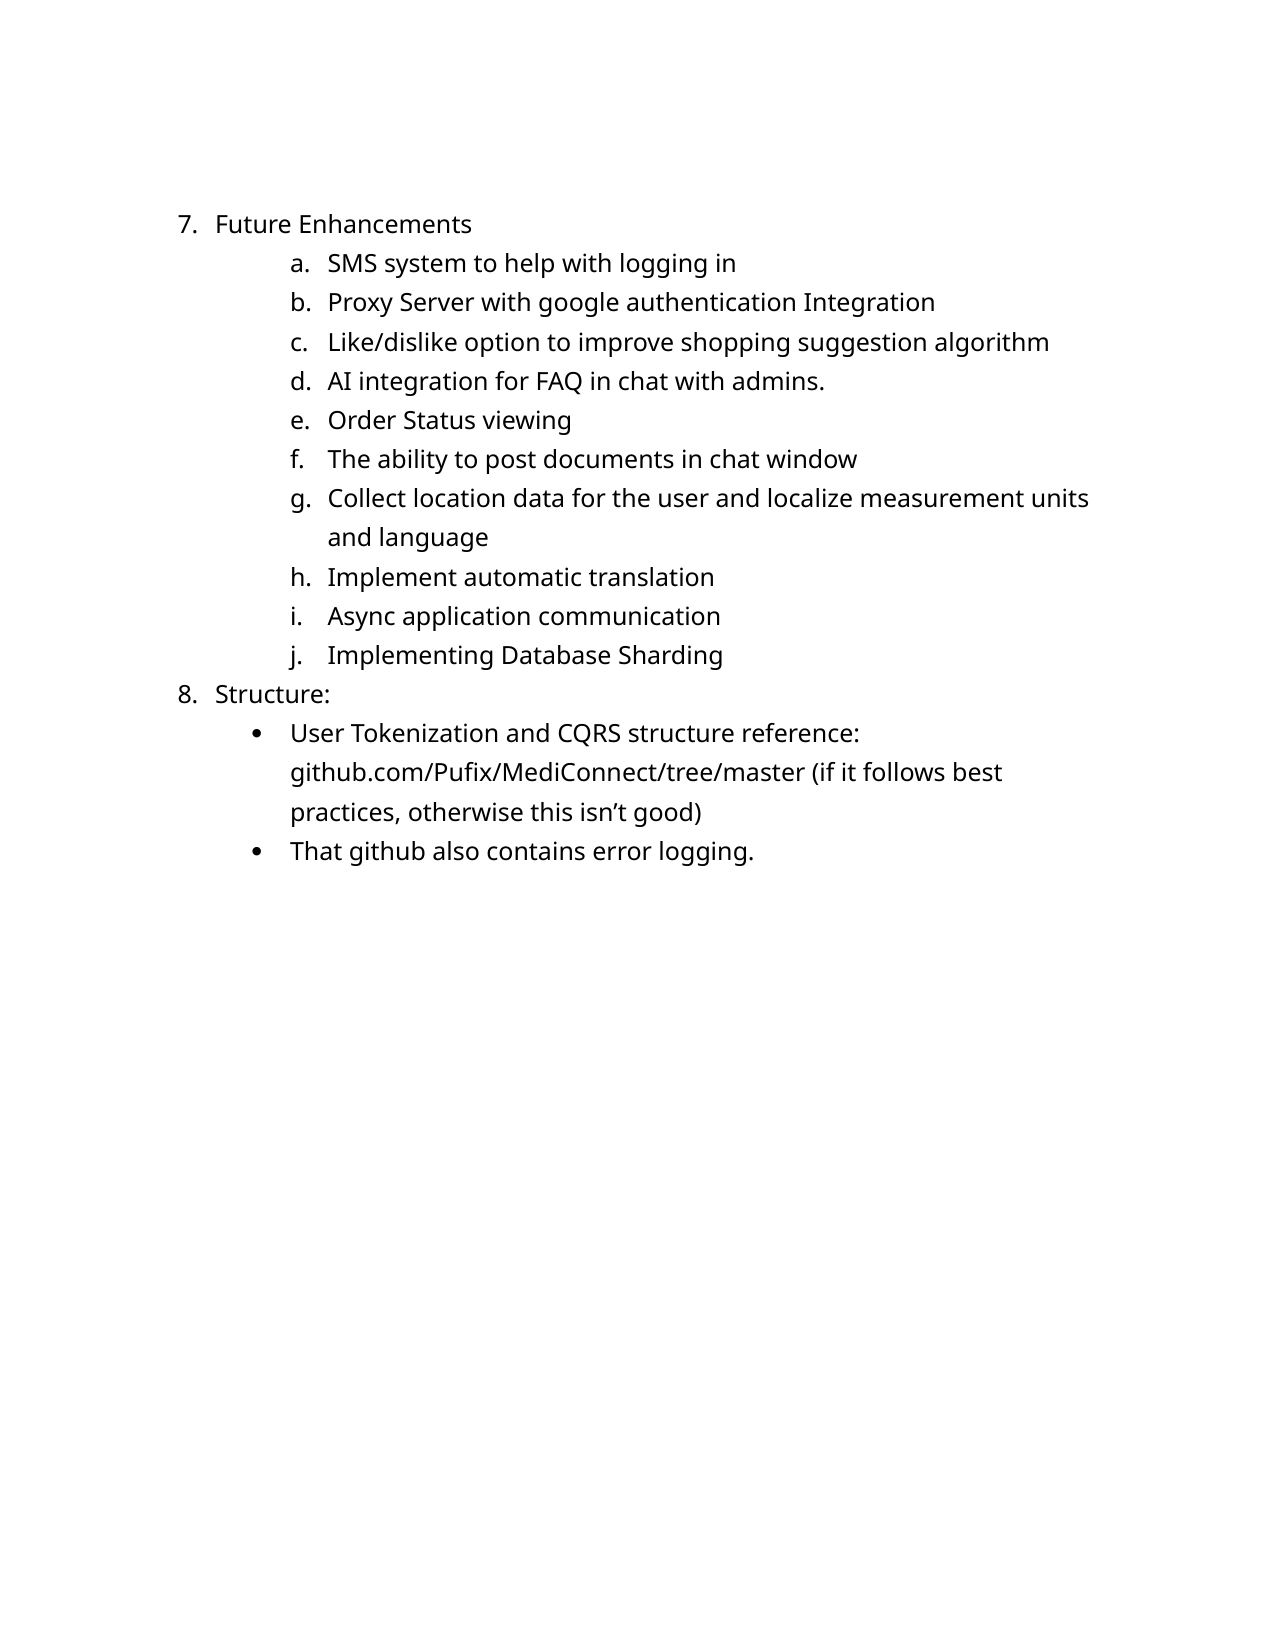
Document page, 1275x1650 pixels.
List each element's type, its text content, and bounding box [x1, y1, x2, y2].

list SMS system to help with logging in [290, 246, 1098, 280]
list The ability to post documents in chat window [290, 442, 1098, 476]
list Async application communication [290, 598, 1098, 632]
list Future Enhancements [177, 207, 1098, 241]
list User Tokenization and CQRS structure reference: github.com/Pufix/MediConnect/tree/master (if it follows best practices, otherwise this isn’t good) [252, 716, 1098, 828]
list Implement automatic translation [290, 559, 1098, 593]
list Proxy Server with google authentication Integration [290, 285, 1098, 319]
list That github also contains error logging. [252, 833, 1098, 867]
list Structure: [177, 677, 1098, 711]
list Implementing Database Sharding [290, 638, 1098, 672]
list Like/dislike option to improve shopping suggestion algorithm [290, 324, 1098, 358]
list Order Status viewing [290, 403, 1098, 437]
list Collect location data for the user and localize measurement units and language [290, 481, 1098, 554]
list AI integration for FAQ in chat with admins. [290, 363, 1098, 397]
